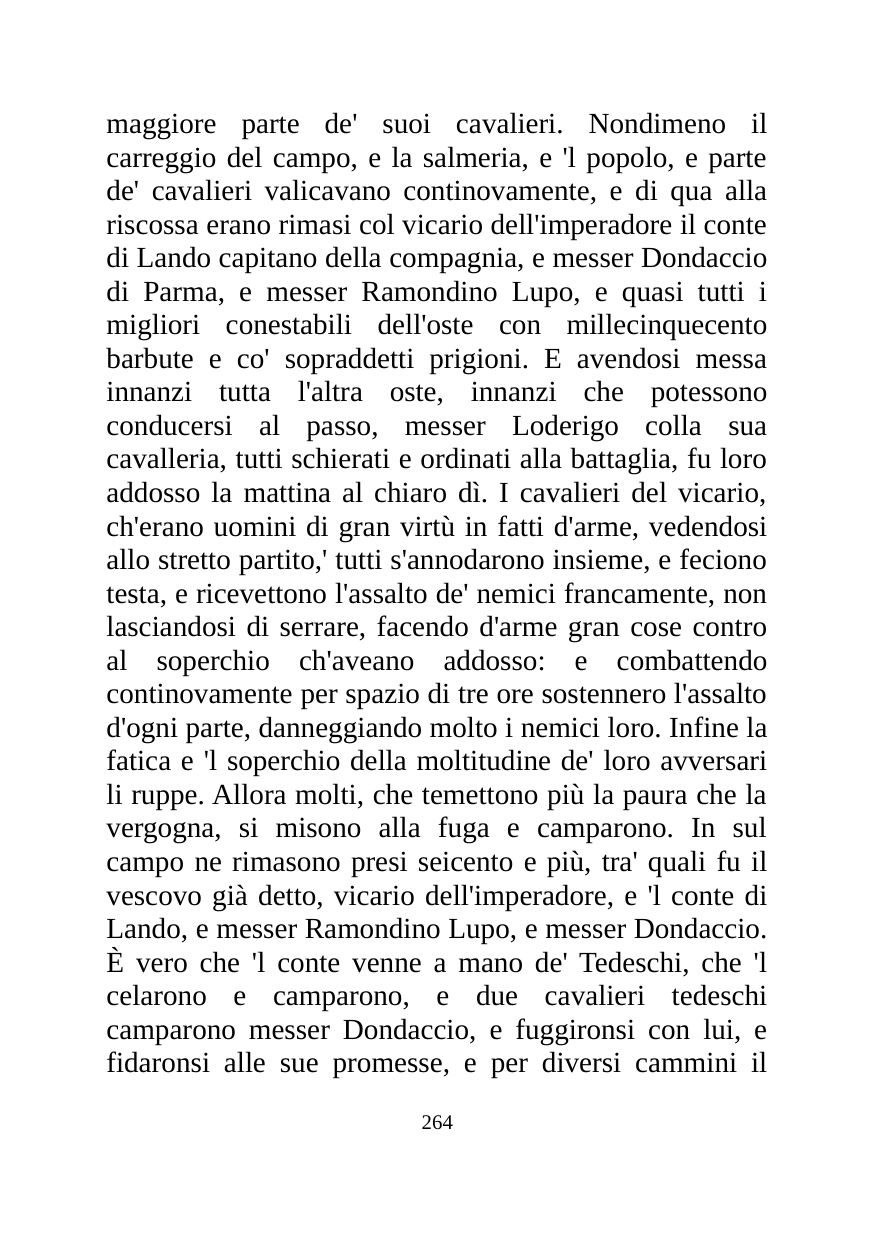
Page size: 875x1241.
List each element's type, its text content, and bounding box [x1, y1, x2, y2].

text maggiore parte de' suoi cavalieri. Nondimeno il carreggio del campo, e la salmeria, e 'l popolo, e parte de' cavalieri valicavano continovamente, e di qua alla riscossa erano rimasi col vicario dell'imperadore il conte di Lando capitano della compagnia, e messer Dondaccio di Parma, e messer Ramondino Lupo, e quasi tutti i migliori conestabili dell'oste con millecinquecento barbute e co' sopraddetti prigioni. E avendosi messa innanzi tutta l'altra oste, innanzi che potessono conducersi al passo, messer Loderigo colla sua cavalleria, tutti schierati e ordinati alla battaglia, fu loro addosso la mattina al chiaro dì. I cavalieri del vicario, ch'erano uomini di gran virtù in fatti d'arme, vedendosi allo stretto partito,' tutti s'annodarono insieme, e feciono testa, e ricevettono l'assalto de' nemici francamente, non lasciandosi di serrare, facendo d'arme gran cose contro al soperchio ch'aveano addosso: e combattendo continovamente per spazio di tre ore sostennero l'assalto d'ogni parte, danneggiando molto i nemici loro. Infine la fatica e 'l soperchio della moltitudine de' loro avversari li ruppe. Allora molti, che temettono più la paura che la vergogna, si misono alla fuga e camparono. In sul campo ne rimasono presi seicento e più, tra' quali fu il vescovo già detto, vicario dell'imperadore, e 'l conte di Lando, e messer Ramondino Lupo, e messer Dondaccio. È vero che 'l conte venne a mano de' Tedeschi, che 'l celarono e camparono, e due cavalieri tedeschi camparono messer Dondaccio, e fuggironsi con lui, e fidaronsi alle sue promesse, e per diversi cammini il [106, 106, 768, 1079]
